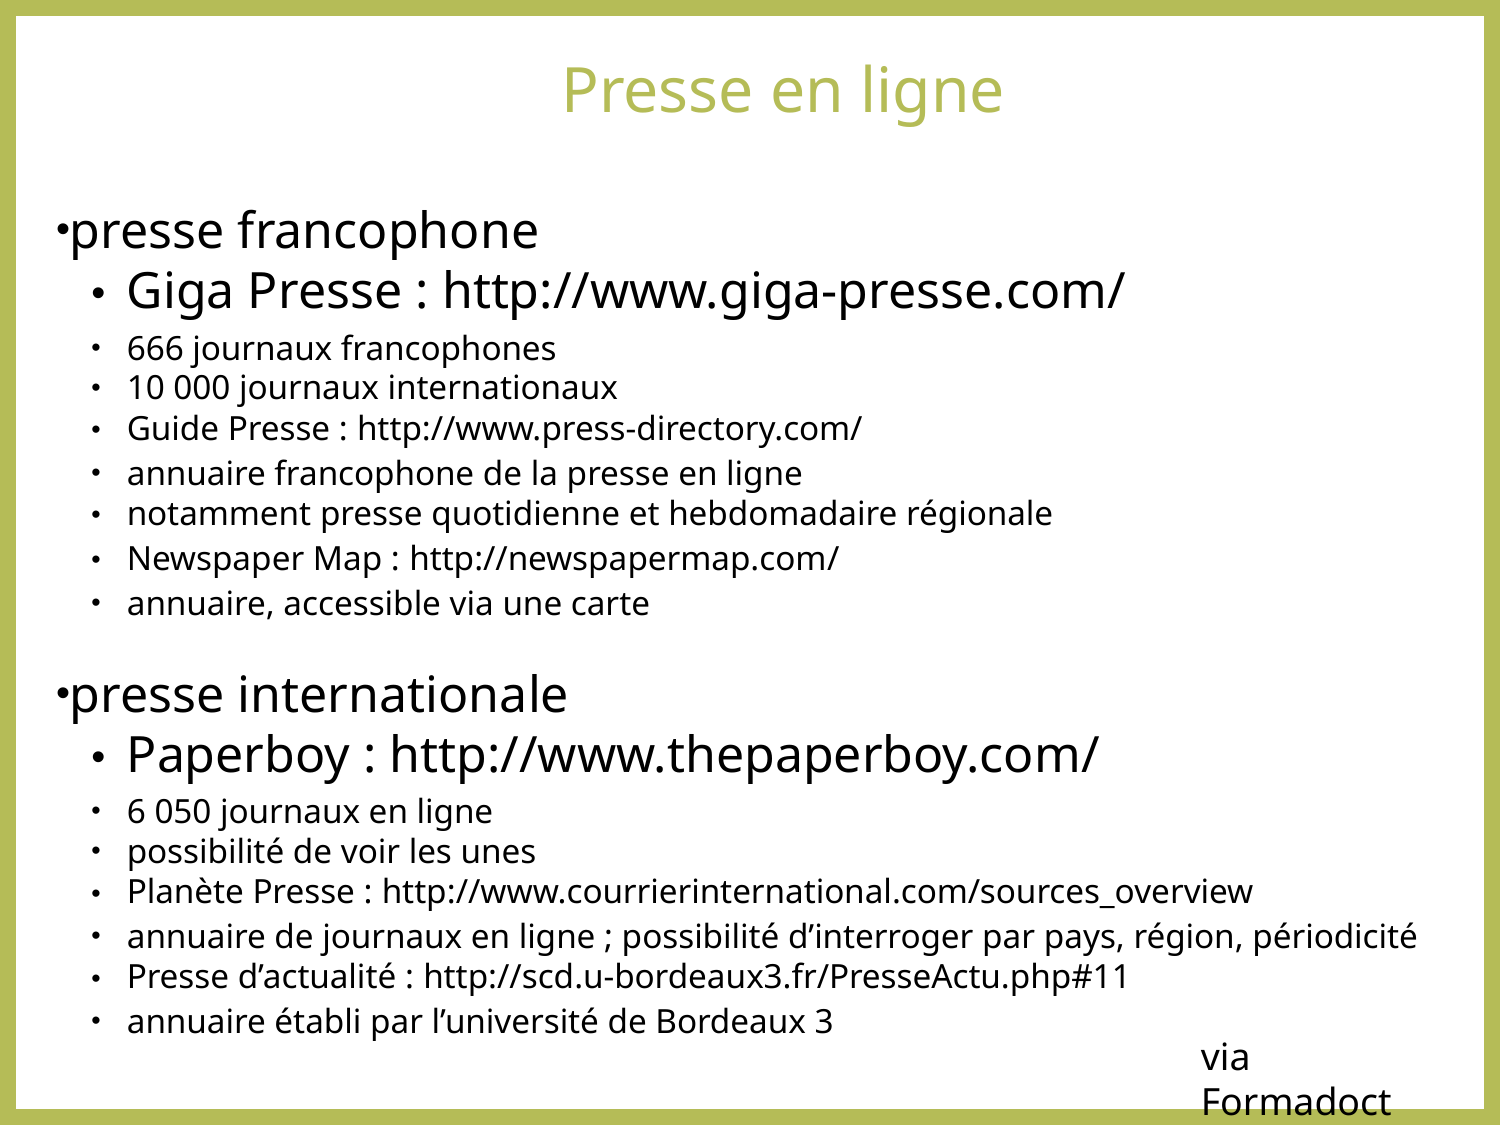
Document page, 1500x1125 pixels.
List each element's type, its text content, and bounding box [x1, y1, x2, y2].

text_box presse francophone Giga Presse : http://www.giga-presse.com/ 666 journaux francophones 10 000 journaux internationaux Guide Presse : http://www.press-directory.com/ annuaire francophone de la presse en ligne notamment presse quotidienne et hebdomadaire régionale Newspaper Map : http://newspapermap.com/ annuaire, accessible via une carte presse internationale Paperboy : http://www.thepaperboy.com/ 6 050 journaux en ligne possibilité de voir les unes Planète Presse : http://www.courrierinternational.com/sources_overview annuaire de journaux en ligne ; possibilité d’interroger par pays, région, périodicité Presse d’actualité : http://scd.u-bordeaux3.fr/PresseActu.php#11 annuaire établi par l’université de Bordeaux 3 [41, 191, 1459, 1054]
text_box [0, 0, 1500, 1125]
text_box via Formadoct [1186, 1025, 1434, 1125]
text_box Presse en ligne [108, 42, 1459, 161]
